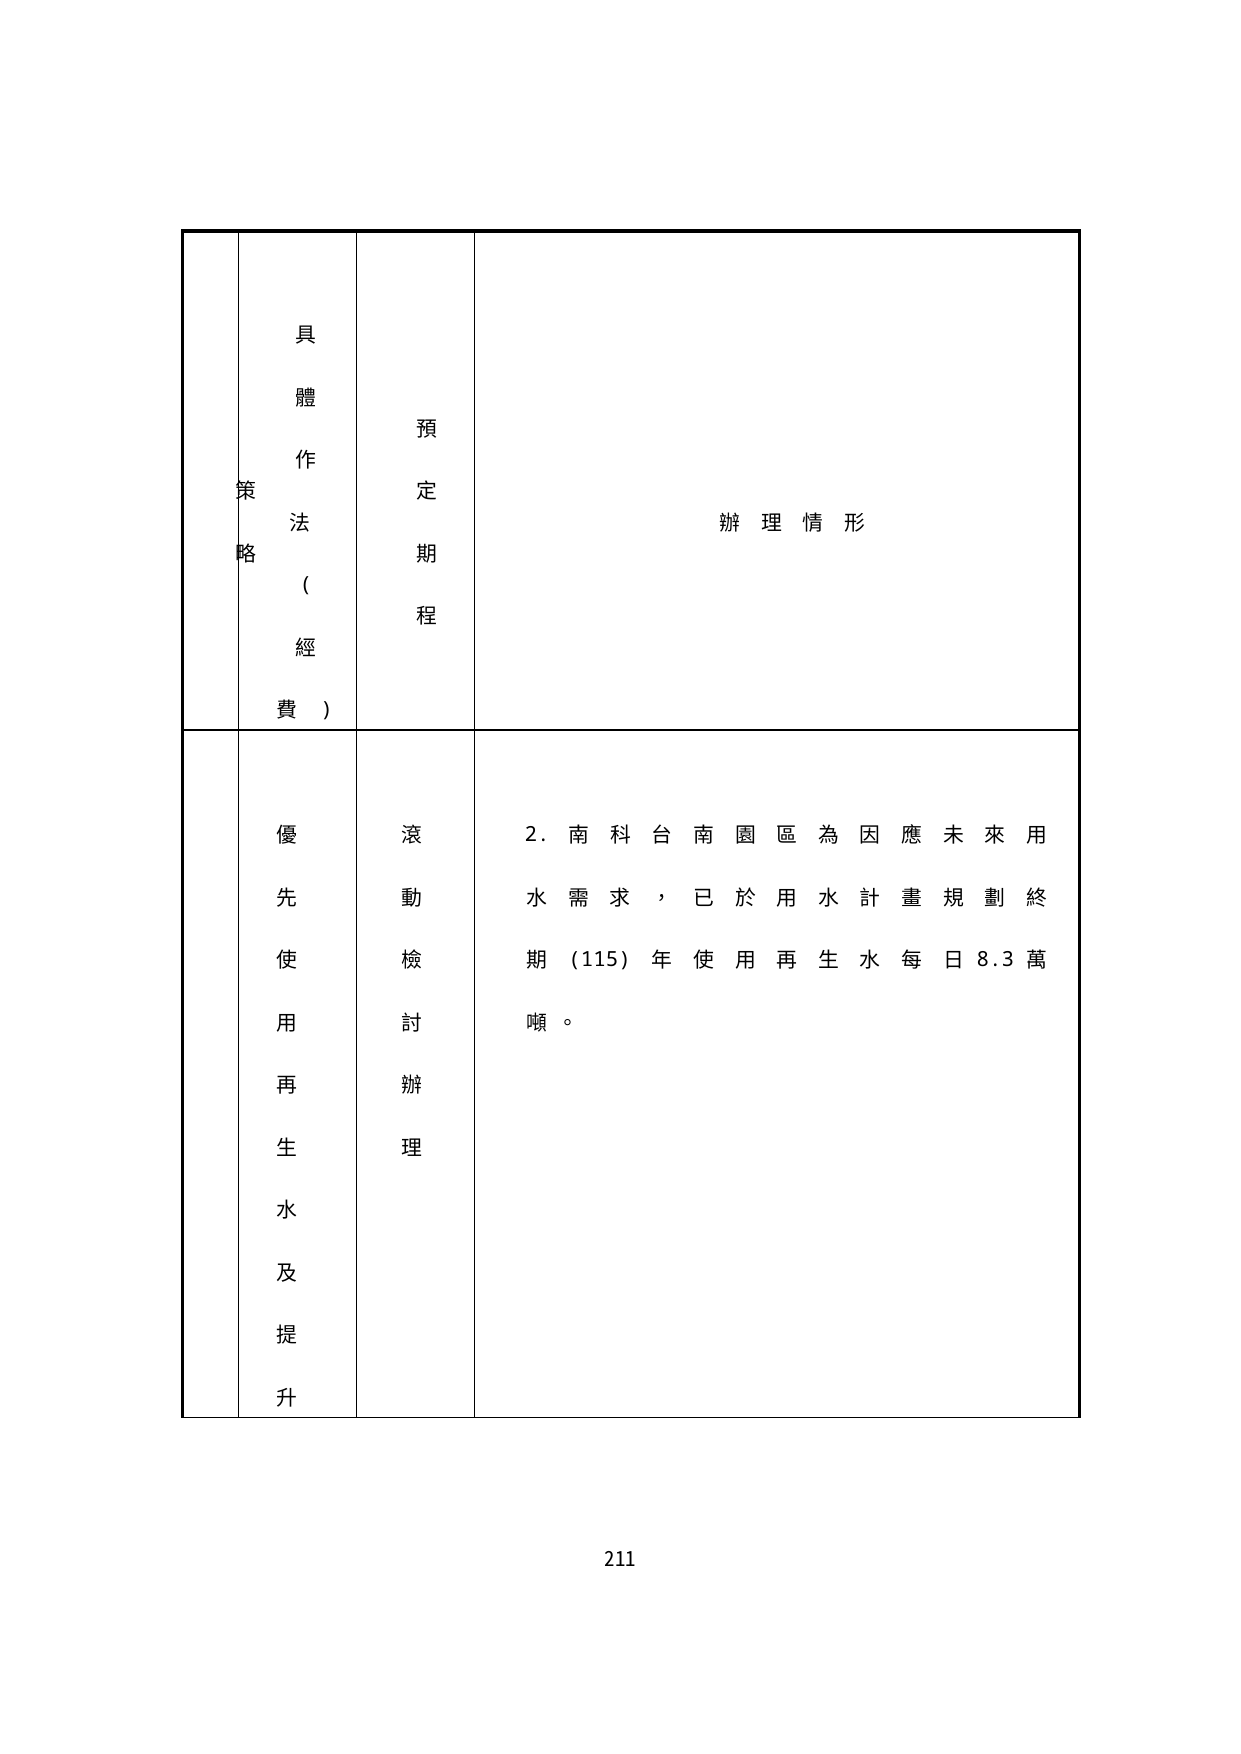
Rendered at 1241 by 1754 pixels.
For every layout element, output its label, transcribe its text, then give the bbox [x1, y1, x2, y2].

table_cell 滾動檢討辦理 [357, 731, 474, 1417]
table_header 辦理情形 [475, 233, 1078, 729]
table_header 策略 [184, 233, 238, 729]
table_header 具體作法(經費) [239, 233, 356, 729]
table_cell 2.南科台南園區為因應未來用水需求，已於用水計畫規劃終期(115)年使用再生水每日8.3萬噸。 [475, 731, 1078, 1417]
table_cell 優先使用再生水及提升 [239, 731, 356, 1417]
table_header 預定期程 [357, 233, 474, 729]
table_cell 節流 [184, 731, 238, 1417]
